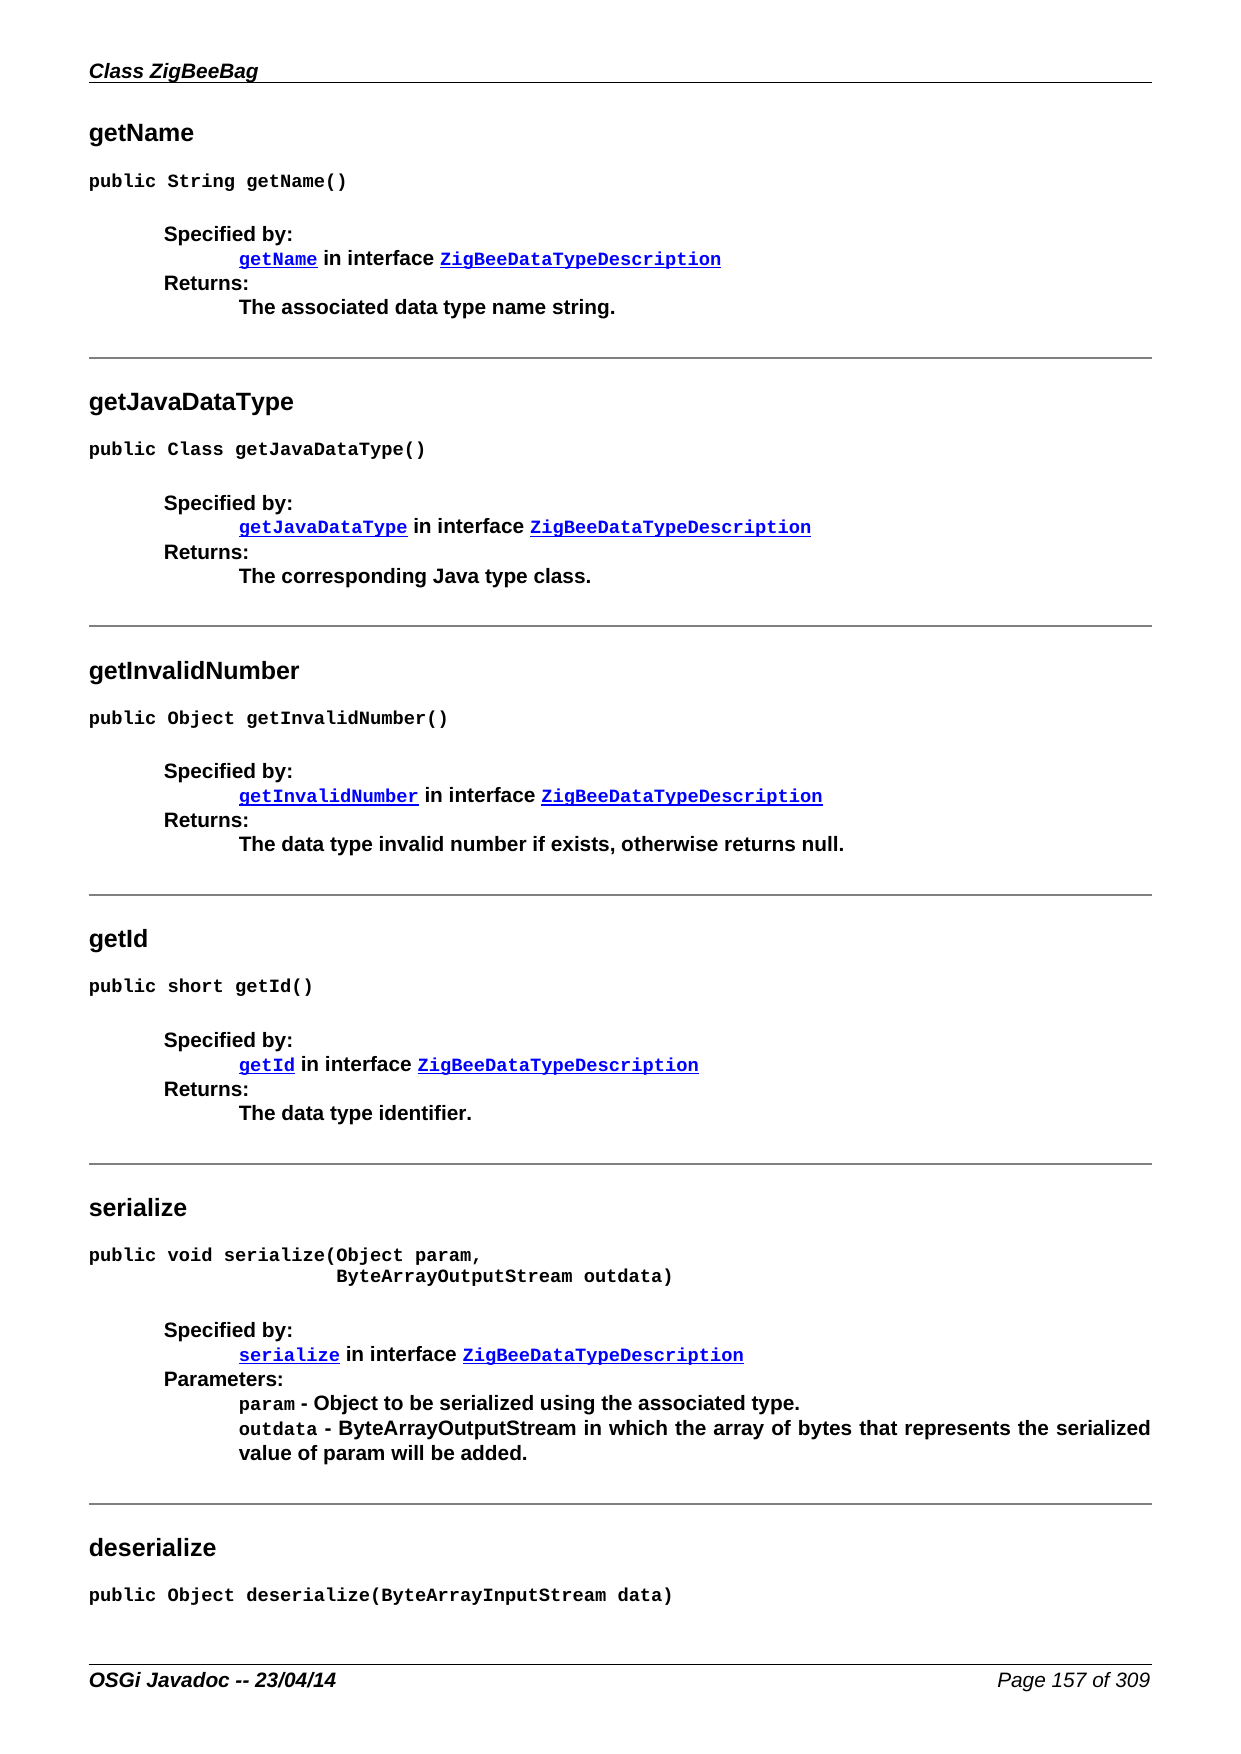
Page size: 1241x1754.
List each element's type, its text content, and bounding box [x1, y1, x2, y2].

text The associated data type name string. [238, 295, 1152, 319]
text param - Object to be serialized using the associated type. [238, 1391, 1152, 1416]
text public Class getJavaDataType() [88, 440, 1152, 461]
text Parameters: [163, 1367, 1152, 1391]
text public Object getInvalidNumber() [88, 709, 1152, 730]
text Specified by: [163, 1028, 1152, 1052]
subtitle getName [88, 118, 1152, 147]
text getJavaDataType in interface ZigBeeDataTypeDescription [238, 514, 1152, 539]
subtitle getId [88, 924, 1152, 953]
text Specified by: [163, 1318, 1152, 1342]
text Specified by: [163, 490, 1152, 514]
text public String getName() [88, 171, 1152, 193]
text The data type identifier. [238, 1101, 1152, 1125]
text The data type invalid number if exists, otherwise returns null. [238, 832, 1152, 856]
text Specified by: [163, 759, 1152, 783]
text public void serialize(Object param, ByteArrayOutputStream outdata) [88, 1246, 1152, 1288]
text Returns: [163, 539, 1152, 563]
text getId in interface ZigBeeDataTypeDescription [238, 1052, 1152, 1077]
text serialize in interface ZigBeeDataTypeDescription [238, 1342, 1152, 1367]
text public Object deserialize(ByteArrayInputStream data) [88, 1586, 1152, 1607]
text Returns: [163, 808, 1152, 832]
text outdata - ByteArrayOutputStream in which the array of bytes that represents the serialized value of param will be added. [238, 1416, 1152, 1465]
subtitle serialize [88, 1193, 1152, 1222]
text getInvalidNumber in interface ZigBeeDataTypeDescription [238, 783, 1152, 808]
text Returns: [163, 1077, 1152, 1101]
text public short getId() [88, 977, 1152, 998]
text The corresponding Java type class. [238, 563, 1152, 587]
subtitle deserialize [88, 1533, 1152, 1562]
text Specified by: [163, 222, 1152, 246]
text Returns: [163, 271, 1152, 295]
text getName in interface ZigBeeDataTypeDescription [238, 246, 1152, 271]
subtitle getJavaDataType [88, 387, 1152, 416]
subtitle getInvalidNumber [88, 656, 1152, 684]
